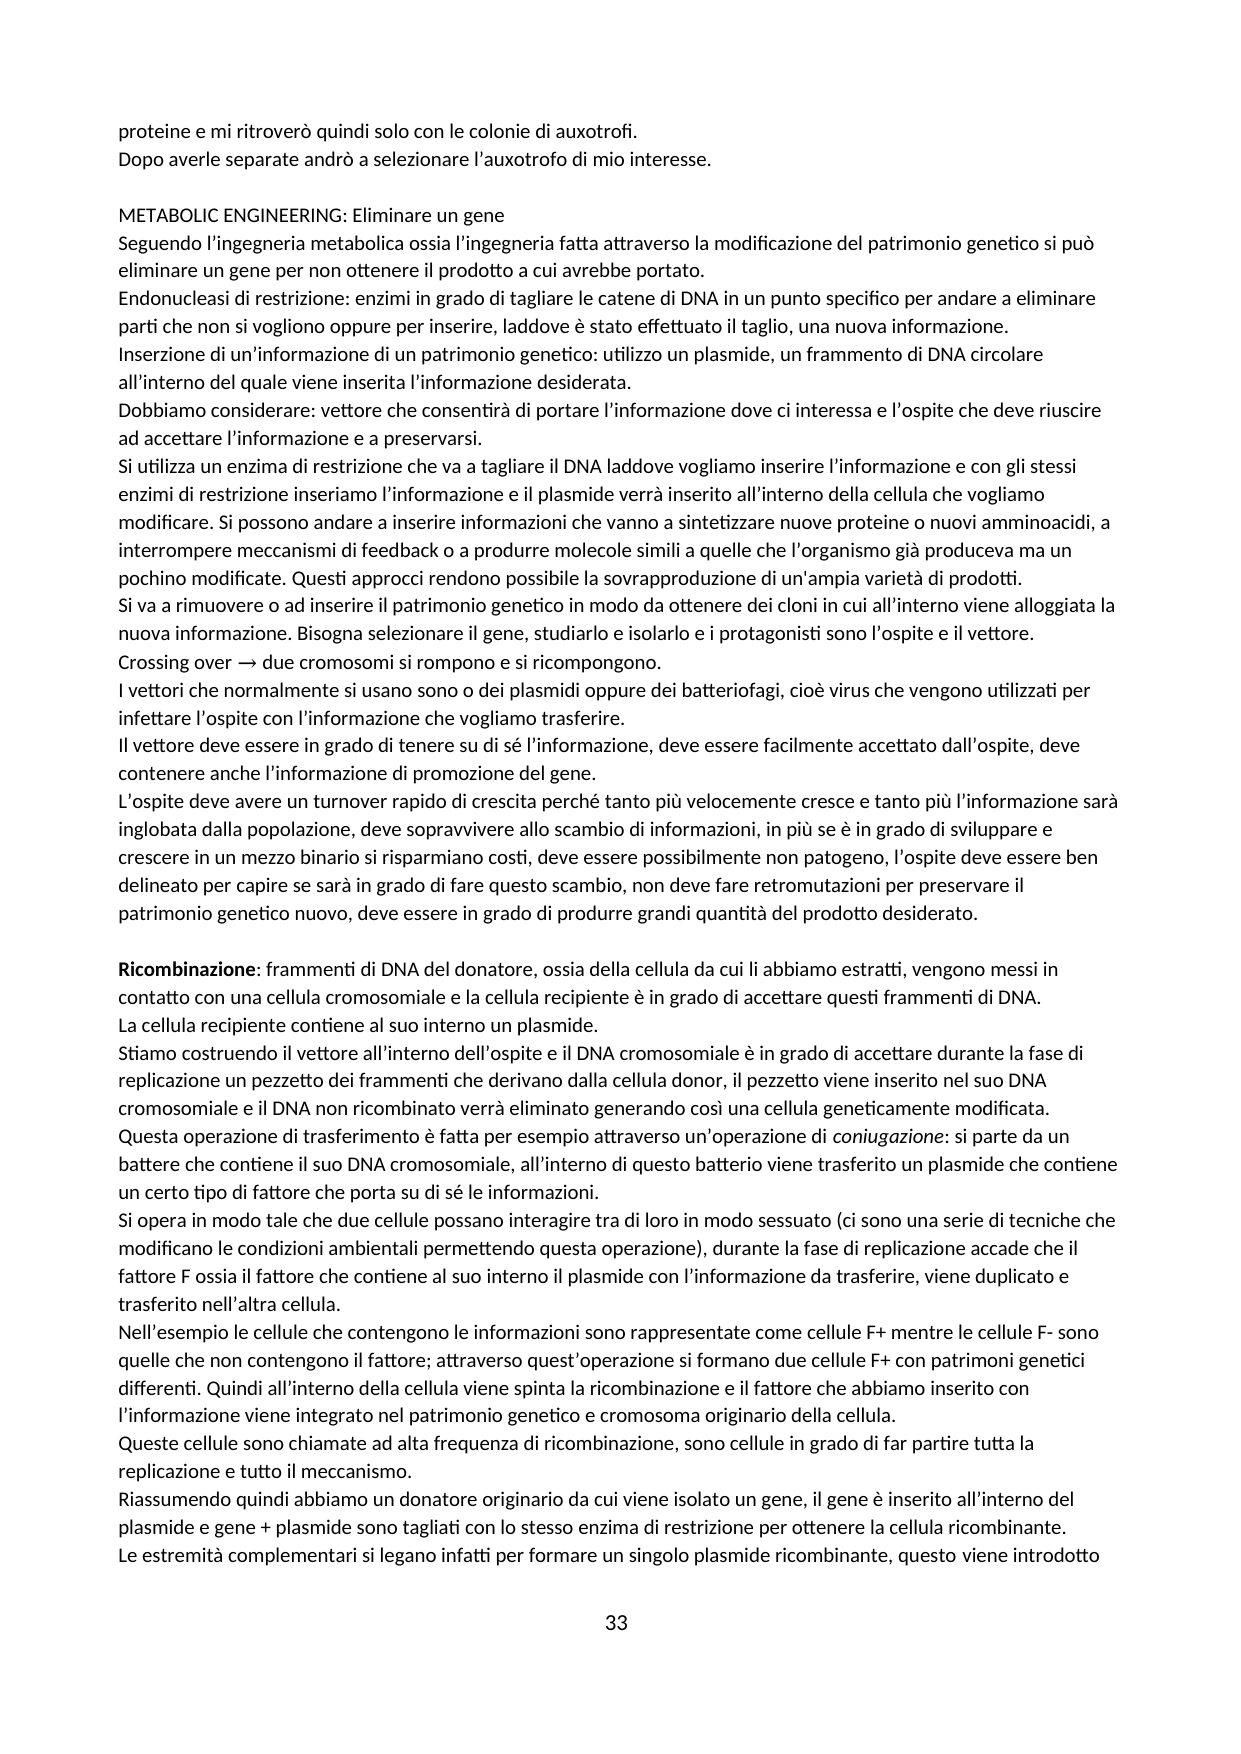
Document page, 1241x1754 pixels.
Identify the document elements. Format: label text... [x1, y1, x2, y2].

text proteine e mi ritroverò quindi solo con le colonie di auxotrofi. Dopo averle separate andrò a selezionare l’auxotrofo di mio interesse. METABOLIC ENGINEERING: Eliminare un gene Seguendo l’ingegneria metabolica ossia l’ingegneria fatta attraverso la modificazione del patrimonio genetico si può eliminare un gene per non ottenere il prodotto a cui avrebbe portato. Endonucleasi di restrizione: enzimi in grado di tagliare le catene di DNA in un punto specifico per andare a eliminare parti che non si vogliono oppure per inserire, laddove è stato effettuato il taglio, una nuova informazione. Inserzione di un’informazione di un patrimonio genetico: utilizzo un plasmide, un frammento di DNA circolare all’interno del quale viene inserita l’informazione desiderata. Dobbiamo considerare: vettore che consentirà di portare l’informazione dove ci interessa e l’ospite che deve riuscire ad accettare l’informazione e a preservarsi. Si utilizza un enzima di restrizione che va a tagliare il DNA laddove vogliamo inserire l’informazione e con gli stessi enzimi di restrizione inseriamo l’informazione e il plasmide verrà inserito all’interno della cellula che vogliamo modificare. Si possono andare a inserire informazioni che vanno a sintetizzare nuove proteine o nuovi amminoacidi, a interrompere meccanismi di feedback o a produrre molecole simili a quelle che l’organismo già produceva ma un pochino modificate. Questi approcci rendono possibile la sovrapproduzione di un'ampia varietà di prodotti. Si va a rimuovere o ad inserire il patrimonio genetico in modo da ottenere dei cloni in cui all’interno viene alloggiata la nuova informazione. Bisogna selezionare il gene, studiarlo e isolarlo e i protagonisti sono l’ospite e il vettore. Crossing over → due cromosomi si rompono e si ricompongono. I vettori che normalmente si usano sono o dei plasmidi oppure dei batteriofagi, cioè virus che vengono utilizzati per infettare l’ospite con l’informazione che vogliamo trasferire. Il vettore deve essere in grado di tenere su di sé l’informazione, deve essere facilmente accettato dall’ospite, deve contenere anche l’informazione di promozione del gene. L’ospite deve avere un turnover rapido di crescita perché tanto più velocemente cresce e tanto più l’informazione sarà inglobata dalla popolazione, deve sopravvivere allo scambio di informazioni, in più se è in grado di sviluppare e crescere in un mezzo binario si risparmiano costi, deve essere possibilmente non patogeno, l’ospite deve essere ben delineato per capire se sarà in grado di fare questo scambio, non deve fare retromutazioni per preservare il patrimonio genetico nuovo, deve essere in grado di produrre grandi quantità del prodotto desiderato. Ricombinazione: frammenti di DNA del donatore, ossia della cellula da cui li abbiamo estratti, vengono messi in contatto con una cellula cromosomiale e la cellula recipiente è in grado di accettare questi frammenti di DNA. La cellula recipiente contiene al suo interno un plasmide. Stiamo costruendo il vettore all’interno dell’ospite e il DNA cromosomiale è in grado di accettare durante la fase di replicazione un pezzetto dei frammenti che derivano dalla cellula donor, il pezzetto viene inserito nel suo DNA cromosomiale e il DNA non ricombinato verrà eliminato generando così una cellula geneticamente modificata. Questa operazione di trasferimento è fatta per esempio attraverso un’operazione di coniugazione: si parte da un battere che contiene il suo DNA cromosomiale, all’interno di questo batterio viene trasferito un plasmide che contiene un certo tipo di fattore che porta su di sé le informazioni. Si opera in modo tale che due cellule possano interagire tra di loro in modo sessuato (ci sono una serie di tecniche che modificano le condizioni ambientali permettendo questa operazione), durante la fase di replicazione accade che il fattore F ossia il fattore che contiene al suo interno il plasmide con l’informazione da trasferire, viene duplicato e trasferito nell’altra cellula. Nell’esempio le cellule che contengono le informazioni sono rappresentate come cellule F+ mentre le cellule F- sono quelle che non contengono il fattore; attraverso quest’operazione si formano due cellule F+ con patrimoni genetici differenti. Quindi all’interno della cellula viene spinta la ricombinazione e il fattore che abbiamo inserito con l’informazione viene integrato nel patrimonio genetico e cromosoma originario della cellula. Queste cellule sono chiamate ad alta frequenza di ricombinazione, sono cellule in grado di far partire tutta la replicazione e tutto il meccanismo. Riassumendo quindi abbiamo un donatore originario da cui viene isolato un gene, il gene è inserito all’interno del plasmide e gene + plasmide sono tagliati con lo stesso enzima di restrizione per ottenere la cellula ricombinante. Le estremità complementari si legano infatti per formare un singolo plasmide ricombinante, questo viene introdotto [118, 118, 1122, 1568]
